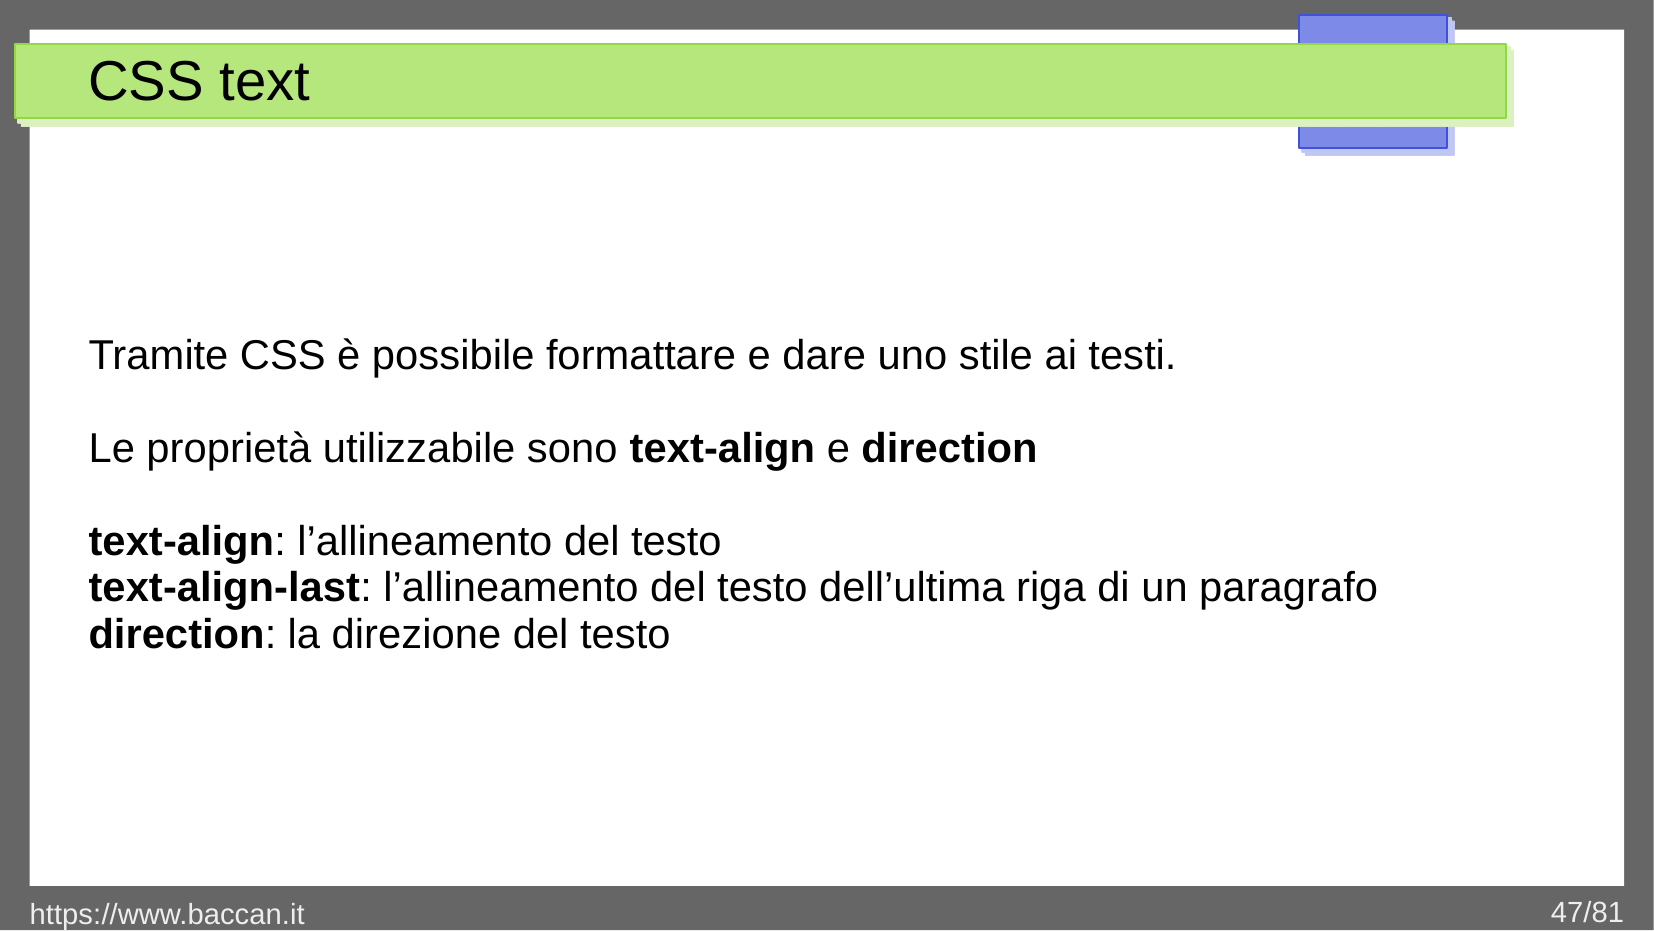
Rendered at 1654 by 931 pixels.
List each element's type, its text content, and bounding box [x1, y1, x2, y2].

text_box Tramite CSS è possibile formattare e dare uno stile ai testi. Le proprietà utilizzabile sono text-align e direction text-align: l’allineamento del testo text-align-last: l’allineamento del testo dell’ultima riga di un paragrafo direction: la direzione del testo [88, 169, 1565, 820]
title CSS text [88, 44, 1506, 119]
